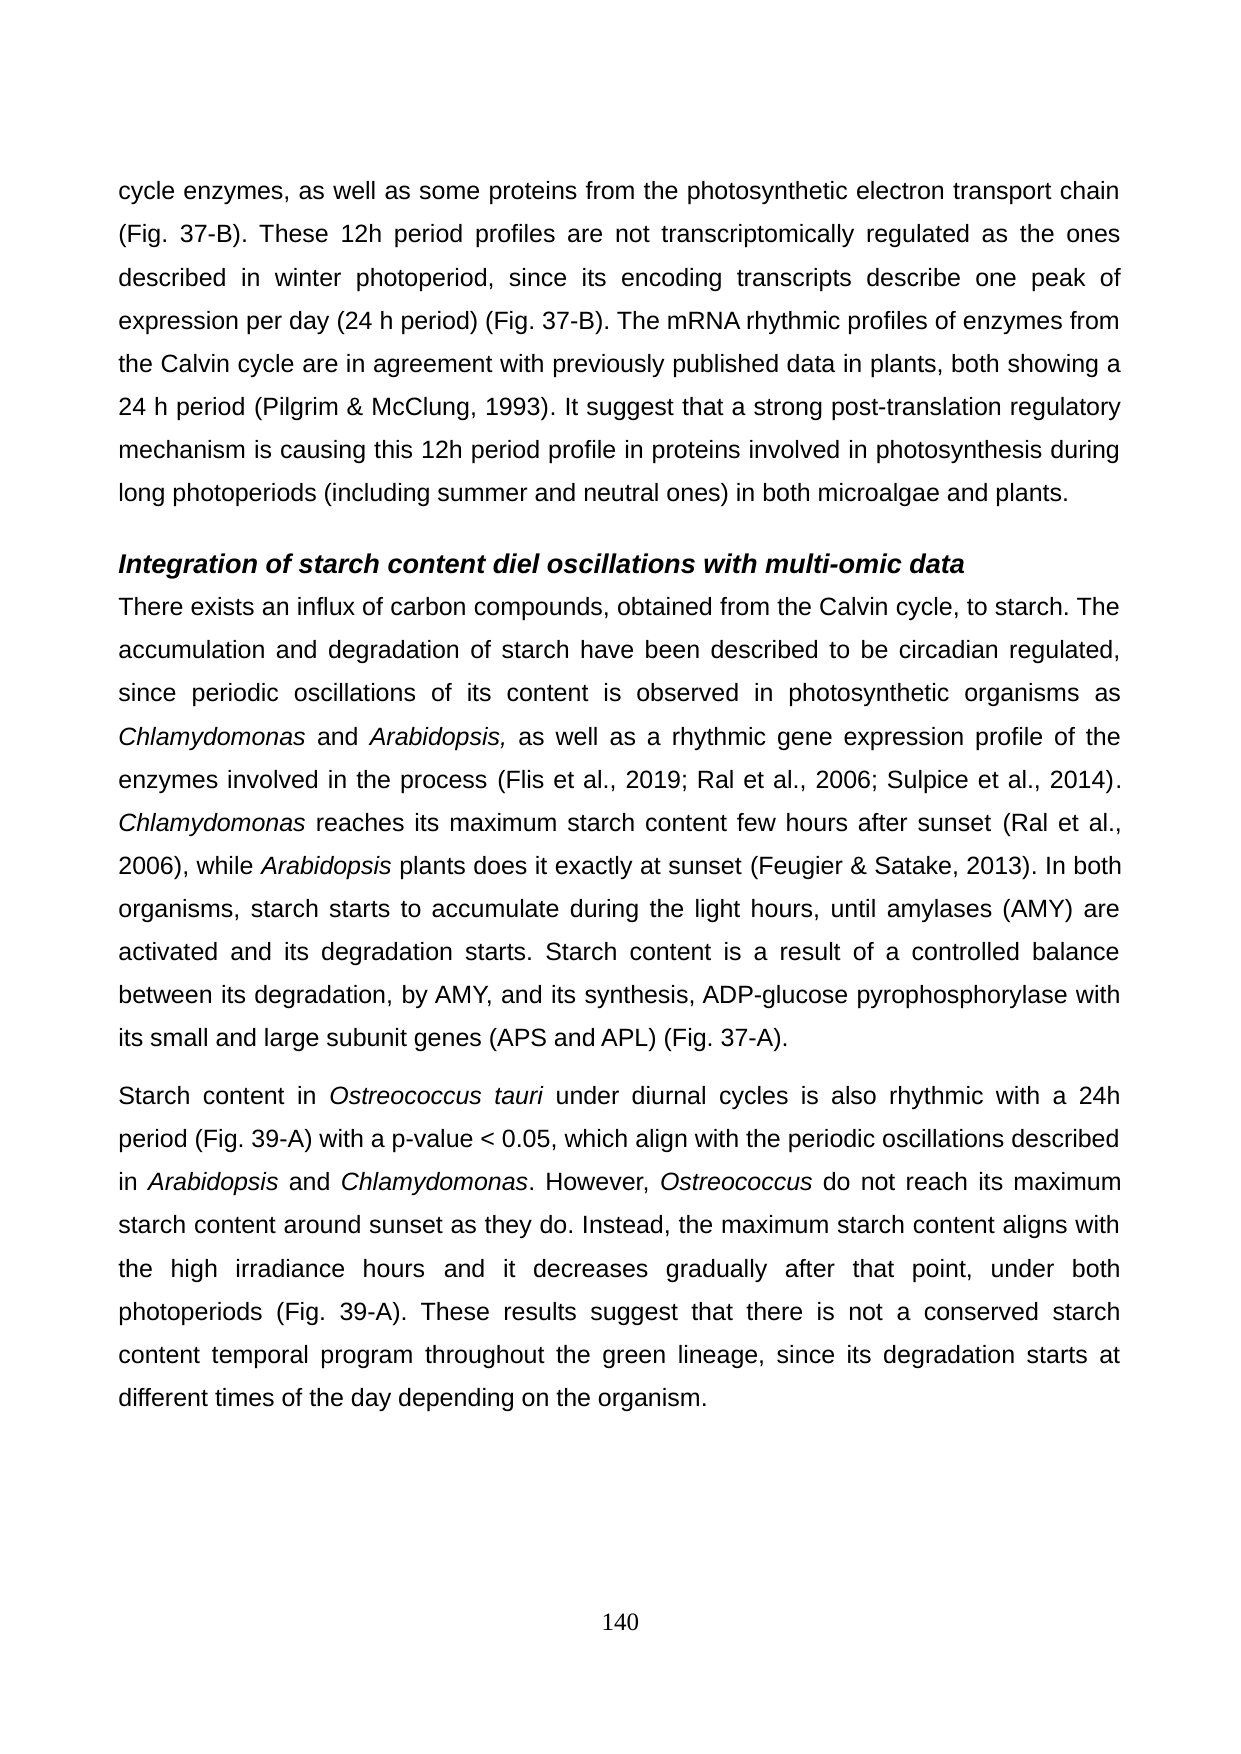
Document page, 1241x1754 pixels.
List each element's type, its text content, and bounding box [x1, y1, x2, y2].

subtitle Integration of starch content diel oscillations with multi-omic data [118, 548, 1122, 580]
text cycle enzymes, as well as some proteins from the photosynthetic electron transport chain (Fig. 37-B). These 12h period profiles are not transcriptomically regulated as the ones described in winter photoperiod, since its encoding transcripts describe one peak of expression per day (24 h period) (Fig. 37-B). The mRNA rhythmic profiles of enzymes from the Calvin cycle are in agreement with previously published data in plants, both showing a 24 h period (Pilgrim & McClung, 1993)⁠. It suggest that a strong post-translation regulatory mechanism is causing this 12h period profile in proteins involved in photosynthesis during long photoperiods (including summer and neutral ones) in both microalgae and plants. [118, 176, 1122, 507]
text There exists an influx of carbon compounds, obtained from the Calvin cycle, to starch. The accumulation and degradation of starch have been described to be circadian regulated, since periodic oscillations of its content is observed in photosynthetic organisms as Chlamydomonas and Arabidopsis, as well as a rhythmic gene expression profile of the enzymes involved in the process (Flis et al., 2019; Ral et al., 2006; Sulpice et al., 2014)⁠. Chlamydomonas reaches its maximum starch content few hours after sunset (Ral et al., 2006)⁠, while Arabidopsis plants does it exactly at sunset (Feugier & Satake, 2013)⁠. In both organisms, starch starts to accumulate during the light hours, until amylases (AMY) are activated and its degradation starts. Starch content is a result of a controlled balance between its degradation, by AMY, and its synthesis, ADP-glucose pyrophosphorylase with its small and large subunit genes (APS and APL) (Fig. 37-A). [118, 592, 1122, 1052]
text Starch content in Ostreococcus tauri under diurnal cycles is also rhythmic with a 24h period (Fig. 39-A) with a p-value < 0.05, which align with the periodic oscillations described in Arabidopsis and Chlamydomonas. However, Ostreococcus do not reach its maximum starch content around sunset as they do. Instead, the maximum starch content aligns with the high irradiance hours and it decreases gradually after that point, under both photoperiods (Fig. 39-A). These results suggest that there is not a conserved starch content temporal program throughout the green lineage, since its degradation starts at different times of the day depending on the organism. [118, 1081, 1122, 1412]
